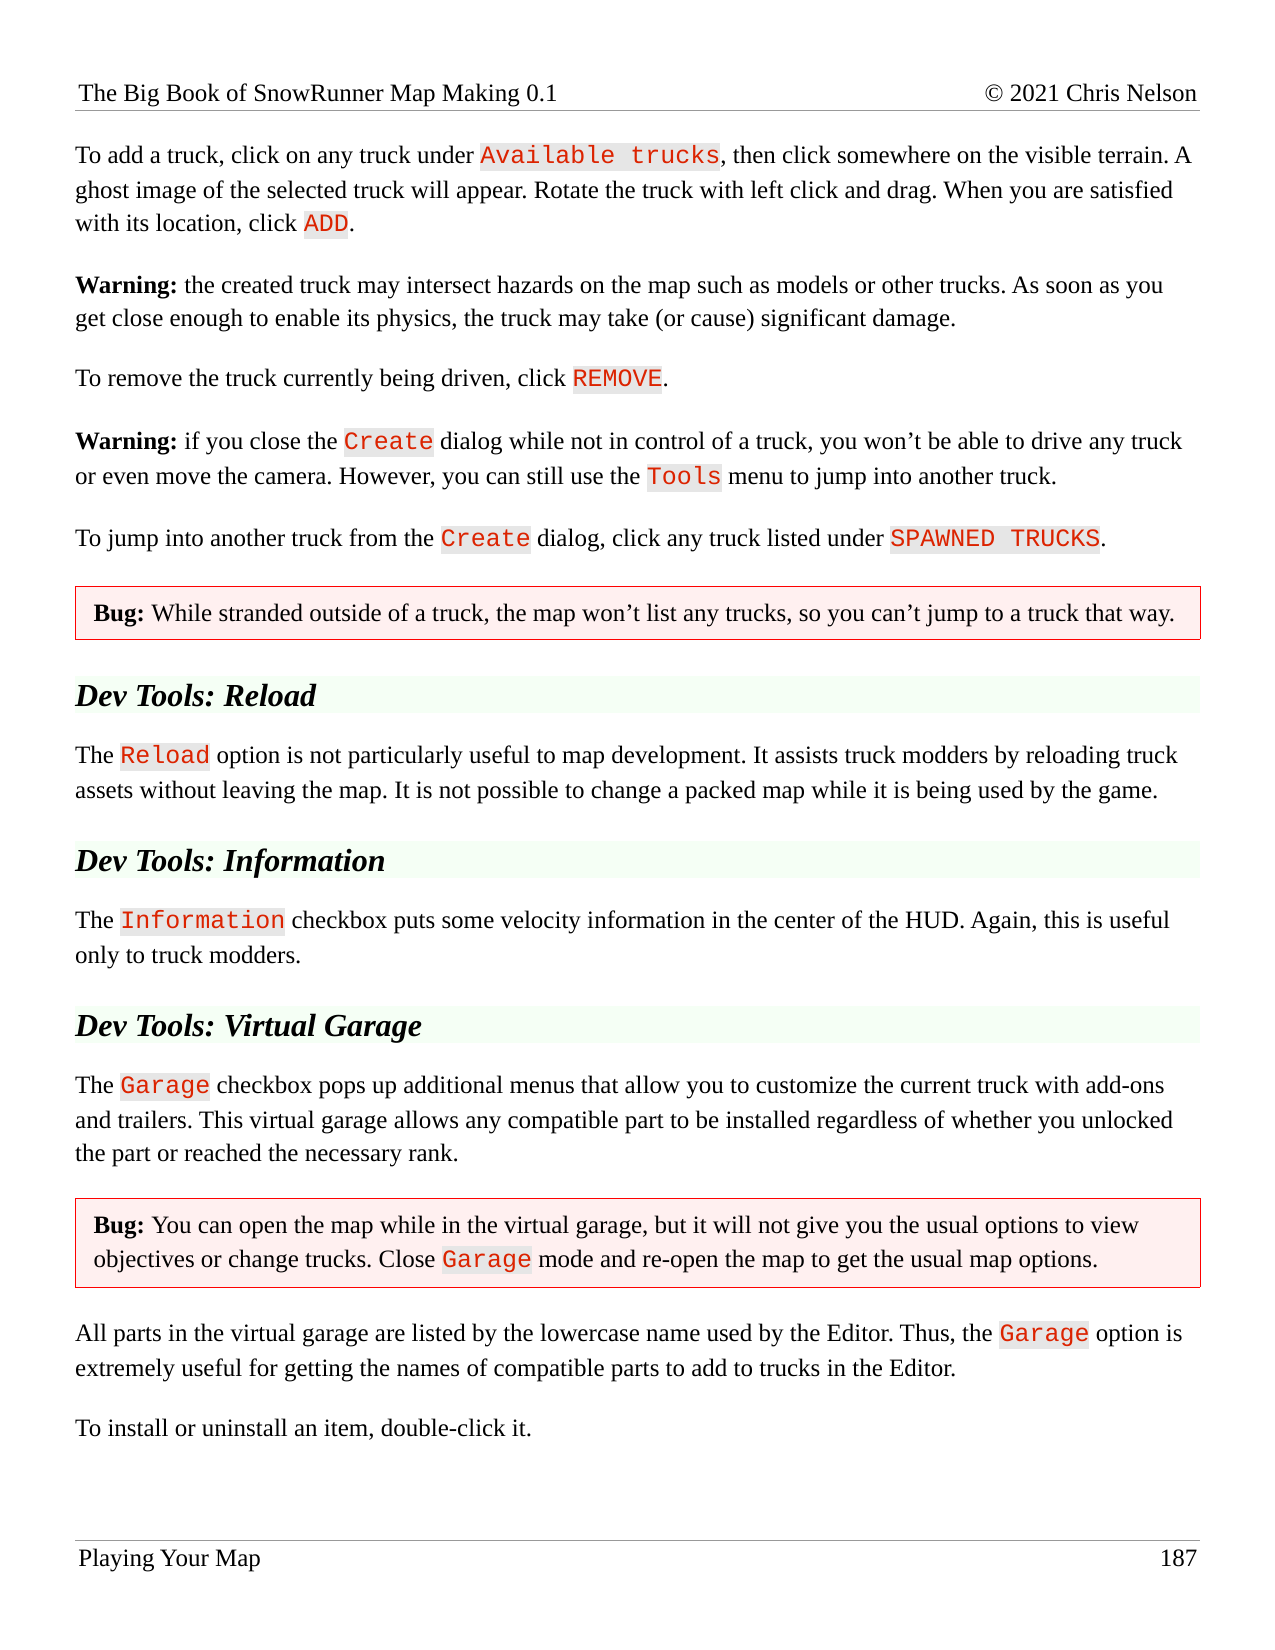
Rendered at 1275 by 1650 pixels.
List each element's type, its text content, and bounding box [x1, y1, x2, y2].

text To add a truck, click on any truck under Available trucks, then click somewhere on the visible terrain. A ghost image of the selected truck will appear. Rotate the truck with left click and drag. When you are satisfied with its location, click ADD. [75, 140, 1200, 239]
text All parts in the virtual garage are listed by the lowercase name used by the Editor. Thus, the Garage option is extremely useful for getting the names of compatible parts to add to trucks in the Editor. [75, 1318, 1200, 1382]
text To remove the truck currently being driven, click REMOVE. [75, 363, 1200, 394]
text To install or uninstall an item, double-click it. [75, 1413, 1200, 1442]
text Warning: the created truck may intersect hazards on the map such as models or other trucks. As soon as you get close enough to enable its physics, the truck may take (or cause) significant damage. [75, 270, 1200, 332]
text The Information checkbox puts some velocity information in the center of the HUD. Again, this is useful only to truck modders. [75, 905, 1200, 969]
text The Reload option is not particularly useful to map development. It assists truck modders by reloading truck assets without leaving the map. It is not possible to change a packed map while it is being used by the game. [75, 740, 1200, 804]
list While stranded outside of a truck, the map won’t list any trucks, so you can’t jump to a truck that way. [76, 587, 1200, 639]
text To jump into another truck from the Create dialog, click any truck listed under SPAWNED TRUCKS. [75, 523, 1200, 554]
subtitle Dev Tools: Virtual Garage [75, 1006, 1200, 1043]
subtitle Dev Tools: Reload [75, 676, 1200, 713]
text The Garage checkbox pops up additional menus that allow you to customize the current truck with add-ons and trailers. This virtual garage allows any compatible part to be installed regardless of whether you unlocked the part or reached the necessary rank. [75, 1070, 1200, 1167]
subtitle Dev Tools: Information [75, 841, 1200, 878]
list You can open the map while in the virtual garage, but it will not give you the usual options to view objectives or change trucks. Close Garage mode and re-open the map to get the usual map options. [76, 1199, 1200, 1287]
text Warning: if you close the Create dialog while not in control of a truck, you won’t be able to drive any truck or even move the camera. However, you can still use the Tools menu to jump into another truck. [75, 426, 1200, 492]
